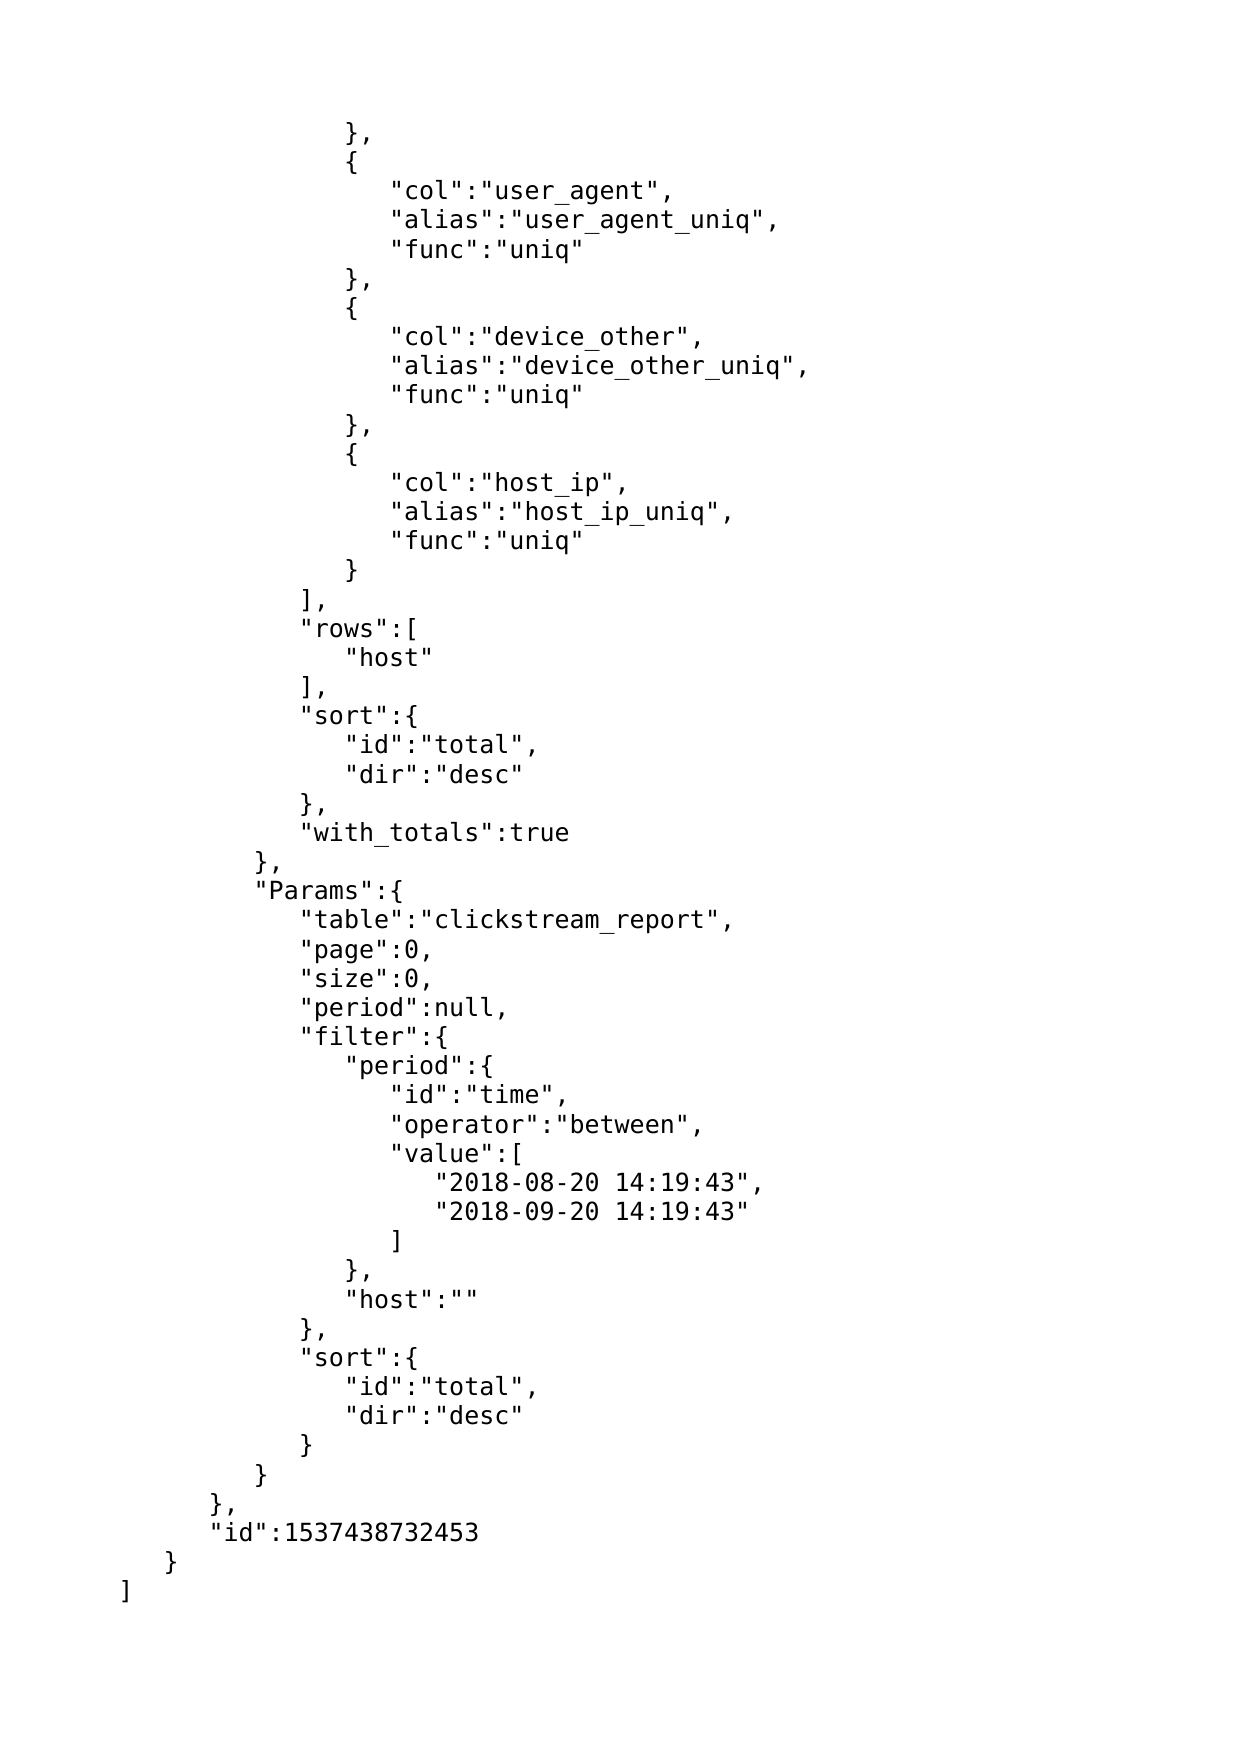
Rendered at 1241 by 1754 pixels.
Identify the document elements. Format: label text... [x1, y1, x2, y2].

text }, { "col":"user_agent", "alias":"user_agent_uniq", "func":"uniq" }, { "col":"device_other", "alias":"device_other_uniq", "func":"uniq" }, { "col":"host_ip", "alias":"host_ip_uniq", "func":"uniq" } ], "rows":[ "host" ], "sort":{ "id":"total", "dir":"desc" }, "with_totals":true }, "Params":{ "table":"clickstream_report", "page":0, "size":0, "period":null, "filter":{ "period":{ "id":"time", "operator":"between", "value":[ "2018-08-20 14:19:43", "2018-09-20 14:19:43" ] }, "host":"" }, "sort":{ "id":"total", "dir":"desc" } } }, "id":1537438732453 } ] [118, 118, 1122, 1606]
